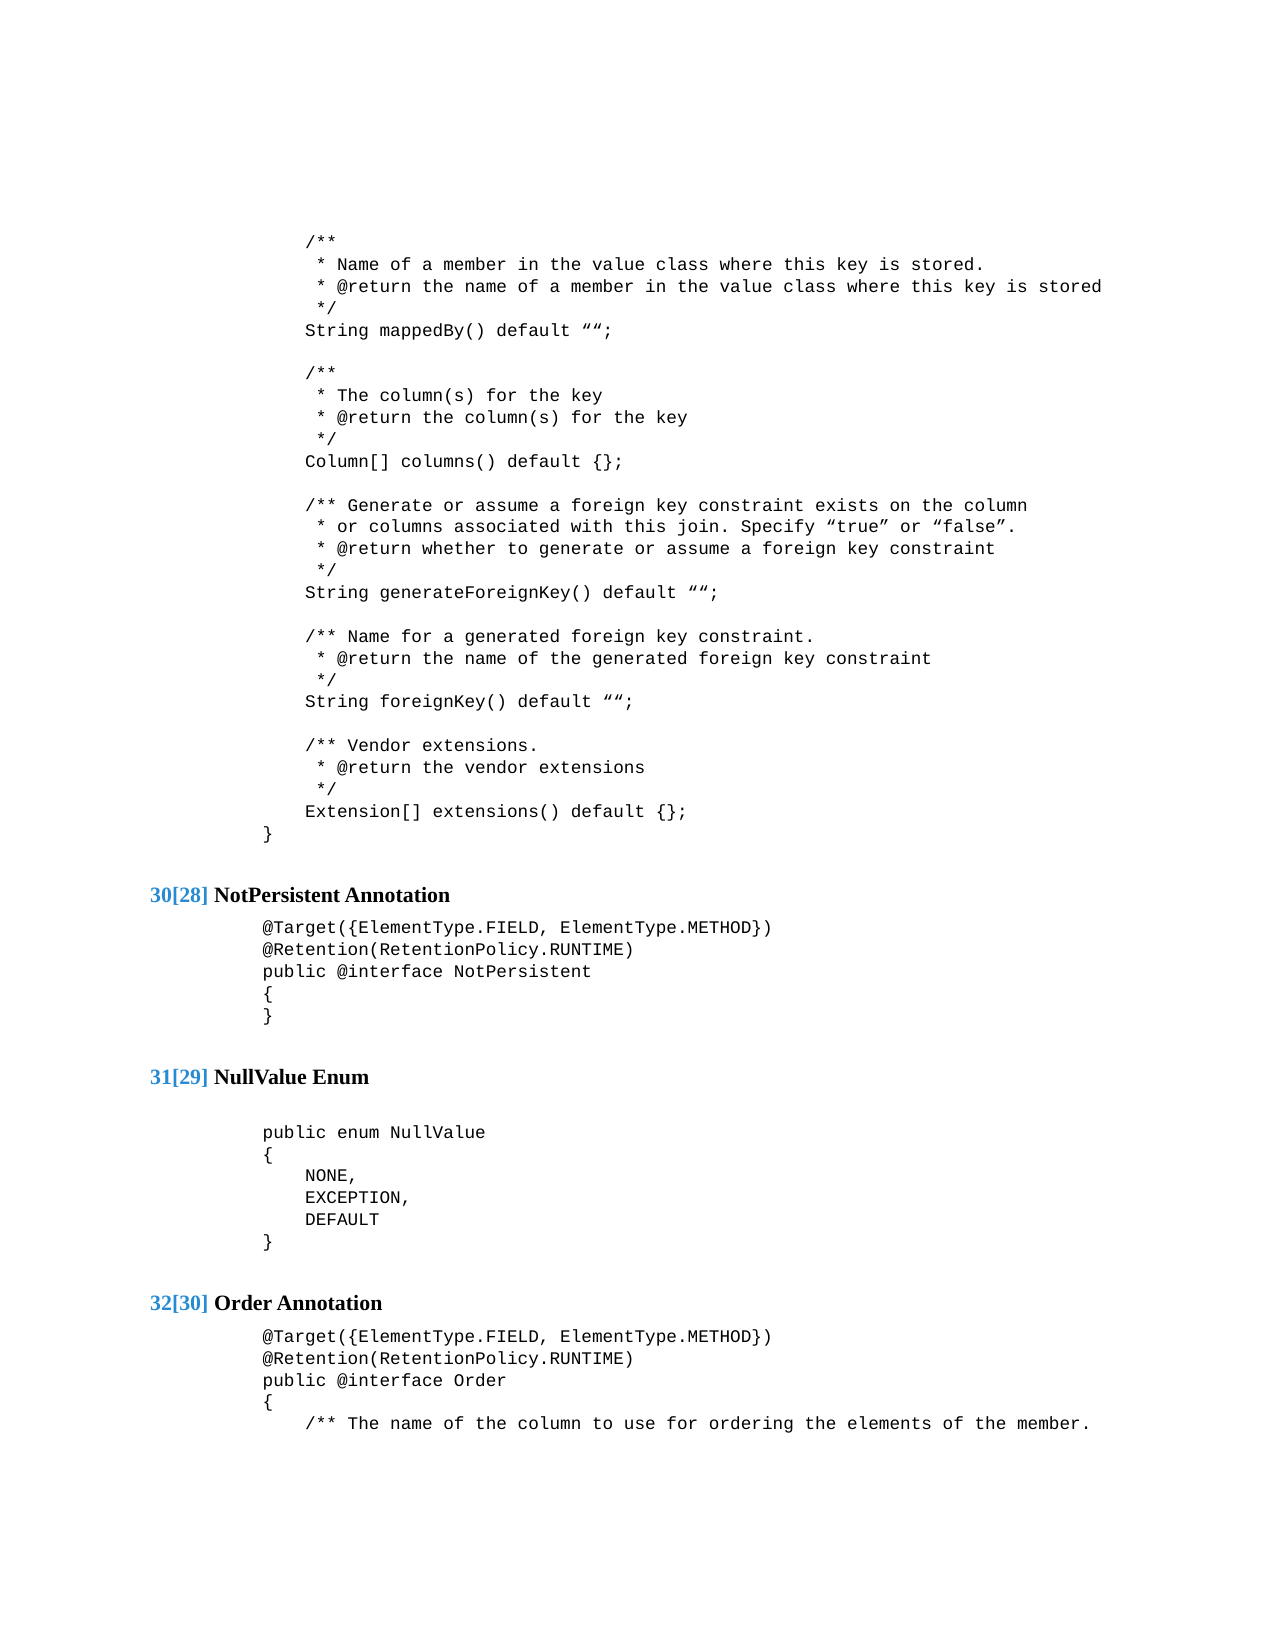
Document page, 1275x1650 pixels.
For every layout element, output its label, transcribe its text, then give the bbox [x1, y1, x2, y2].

text * @return the vendor extensions [262, 757, 1125, 779]
text { [262, 983, 1125, 1005]
text /** The name of the column to use for ordering the elements of the member. [262, 1413, 1125, 1435]
text /** Name for a generated foreign key constraint. [262, 626, 1125, 647]
text */ [262, 779, 1125, 801]
text * or columns associated with this join. Specify “true” or “false”. [262, 516, 1125, 538]
text /** Generate or assume a foreign key constraint exists on the column [262, 494, 1125, 516]
text NONE, [262, 1165, 1125, 1187]
subtitle NotPersistent Annotation [150, 881, 1125, 907]
subtitle NullValue Enum [150, 1063, 1125, 1089]
text * Name of a member in the value class where this key is stored. [262, 254, 1125, 276]
text * @return whether to generate or assume a foreign key constraint [262, 538, 1125, 560]
text /** Vendor extensions. [262, 735, 1125, 757]
text Column[] columns() default {}; [262, 451, 1125, 472]
text String foreignKey() default ““; [262, 691, 1125, 713]
text public enum NullValue [262, 1121, 1125, 1143]
text * The column(s) for the key [262, 385, 1125, 407]
text @Target({ElementType.FIELD, ElementType.METHOD}) [262, 1326, 1125, 1347]
text @Retention(RetentionPolicy.RUNTIME) [262, 1347, 1125, 1369]
text @Target({ElementType.FIELD, ElementType.METHOD}) [262, 917, 1125, 939]
text public @interface Order [262, 1369, 1125, 1391]
text */ [262, 560, 1125, 582]
text { [262, 1143, 1125, 1165]
text } [262, 1005, 1125, 1027]
text @Retention(RetentionPolicy.RUNTIME) [262, 939, 1125, 961]
text */ [262, 429, 1125, 451]
text DEFAULT [262, 1209, 1125, 1231]
text * @return the name of a member in the value class where this key is stored [262, 276, 1125, 297]
text String generateForeignKey() default ““; [262, 582, 1125, 604]
text * @return the column(s) for the key [262, 407, 1125, 429]
text EXCEPTION, [262, 1187, 1125, 1209]
text /** [262, 363, 1125, 385]
text String mappedBy() default ““; [262, 319, 1125, 341]
text * @return the name of the generated foreign key constraint [262, 647, 1125, 669]
text */ [262, 669, 1125, 691]
text public @interface NotPersistent [262, 961, 1125, 983]
text */ [262, 297, 1125, 319]
text } [262, 822, 1125, 844]
text /** [262, 232, 1125, 254]
text } [262, 1231, 1125, 1253]
text { [262, 1391, 1125, 1413]
subtitle Order Annotation [150, 1289, 1125, 1315]
text Extension[] extensions() default {}; [262, 801, 1125, 822]
